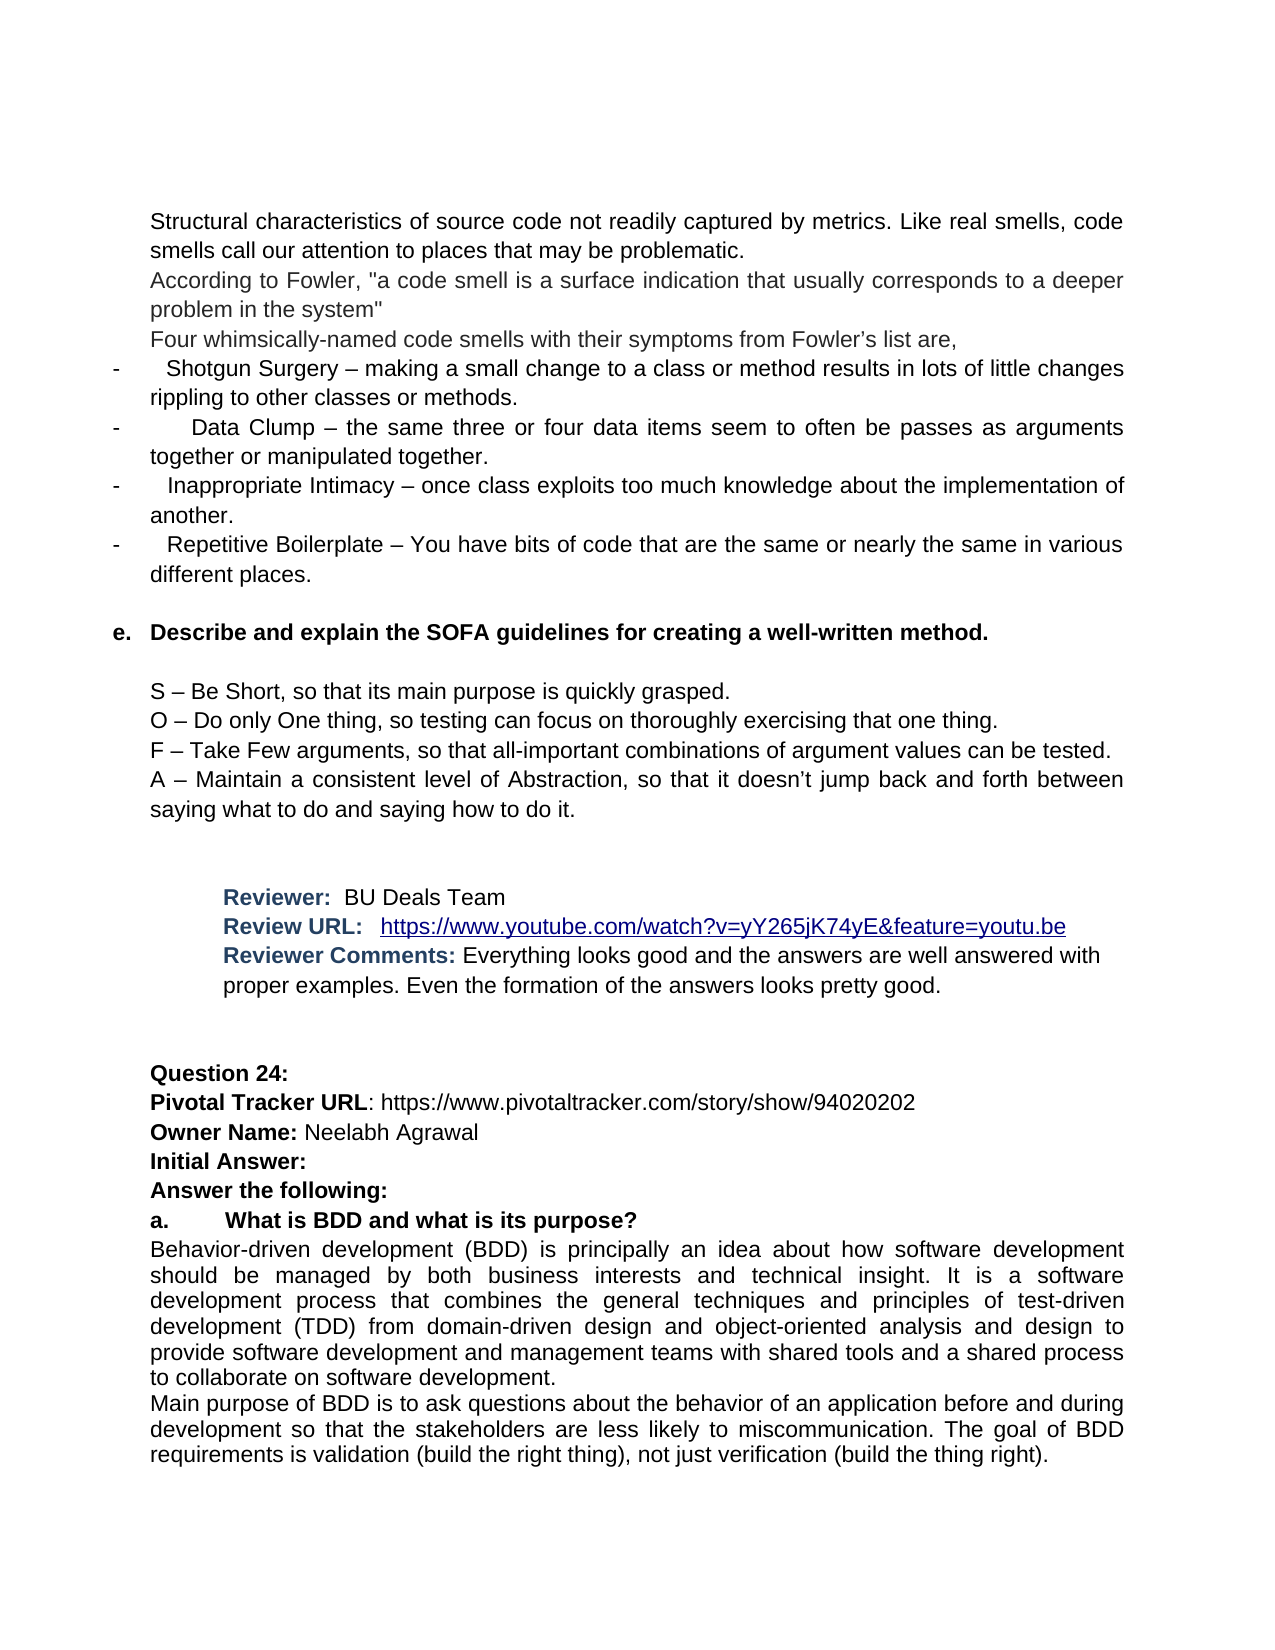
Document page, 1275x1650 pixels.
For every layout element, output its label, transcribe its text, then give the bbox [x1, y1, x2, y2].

text Initial Answer: [150, 1149, 1125, 1174]
text O – Do only One thing, so testing can focus on thoroughly exercising that one thing. [150, 708, 1125, 734]
text - Inappropriate Intimacy – once class exploits too much knowledge about the implementation of another. [112, 473, 1125, 528]
text A – Maintain a consistent level of Abstraction, so that it doesn’t jump back and forth between saying what to do and saying how to do it. [150, 767, 1125, 822]
text According to Fowler, "a code smell is a surface indication that usually corresponds to a deeper problem in the system" [150, 268, 1125, 323]
text Pivotal Tracker URL: https://www.pivotaltracker.com/story/show/94020202 [150, 1090, 1125, 1116]
text - Data Clump – the same three or four data items seem to often be passes as arguments together or manipulated together. [112, 414, 1125, 469]
text Reviewer Comments: Everything looks good and the answers are well answered with proper examples. Even the formation of the answers looks pretty good. [223, 943, 1125, 998]
text - Shotgun Surgery – making a small change to a class or method results in lots of little changes rippling to other classes or methods. [112, 356, 1125, 411]
text Owner Name: Neelabh Agrawal [150, 1119, 1125, 1145]
text a. What is BDD and what is its purpose? [150, 1208, 1125, 1233]
text Review URL: https://www.youtube.com/watch?v=yY265jK74yE&feature=youtu.be [223, 914, 1125, 939]
text Structural characteristics of source code not readily captured by metrics. Like real smells, code smells call our attention to places that may be problematic. [150, 209, 1125, 264]
text e. Describe and explain the SOFA guidelines for creating a well-written method. [112, 620, 1125, 646]
text Behavior-driven development (BDD) is principally an idea about how software development should be managed by both business interests and technical insight. It is a software development process that combines the general techniques and principles of test-driven development (TDD) from domain-driven design and object-oriented analysis and design to provide software development and management teams with shared tools and a shared process to collaborate on software development. [150, 1237, 1125, 1391]
text - Repetitive Boilerplate – You have bits of code that are the same or nearly the same in various different places. [112, 532, 1125, 587]
text F – Take Few arguments, so that all-important combinations of argument values can be tested. [150, 738, 1125, 763]
text Main purpose of BDD is to ask questions about the behavior of an application before and during development so that the stakeholders are less likely to miscommunication. The goal of BDD requirements is validation (build the right thing), not just verification (build the thing right). [150, 1391, 1125, 1468]
text Reviewer: BU Deals Team [223, 884, 1125, 910]
text S – Be Short, so that its main purpose is quickly grasped. [150, 679, 1125, 704]
text Four whimsically-named code smells with their symptoms from Fowler’s list are, [150, 326, 1125, 352]
text Answer the following: [150, 1178, 1125, 1204]
text Question 24: [150, 1061, 1125, 1086]
